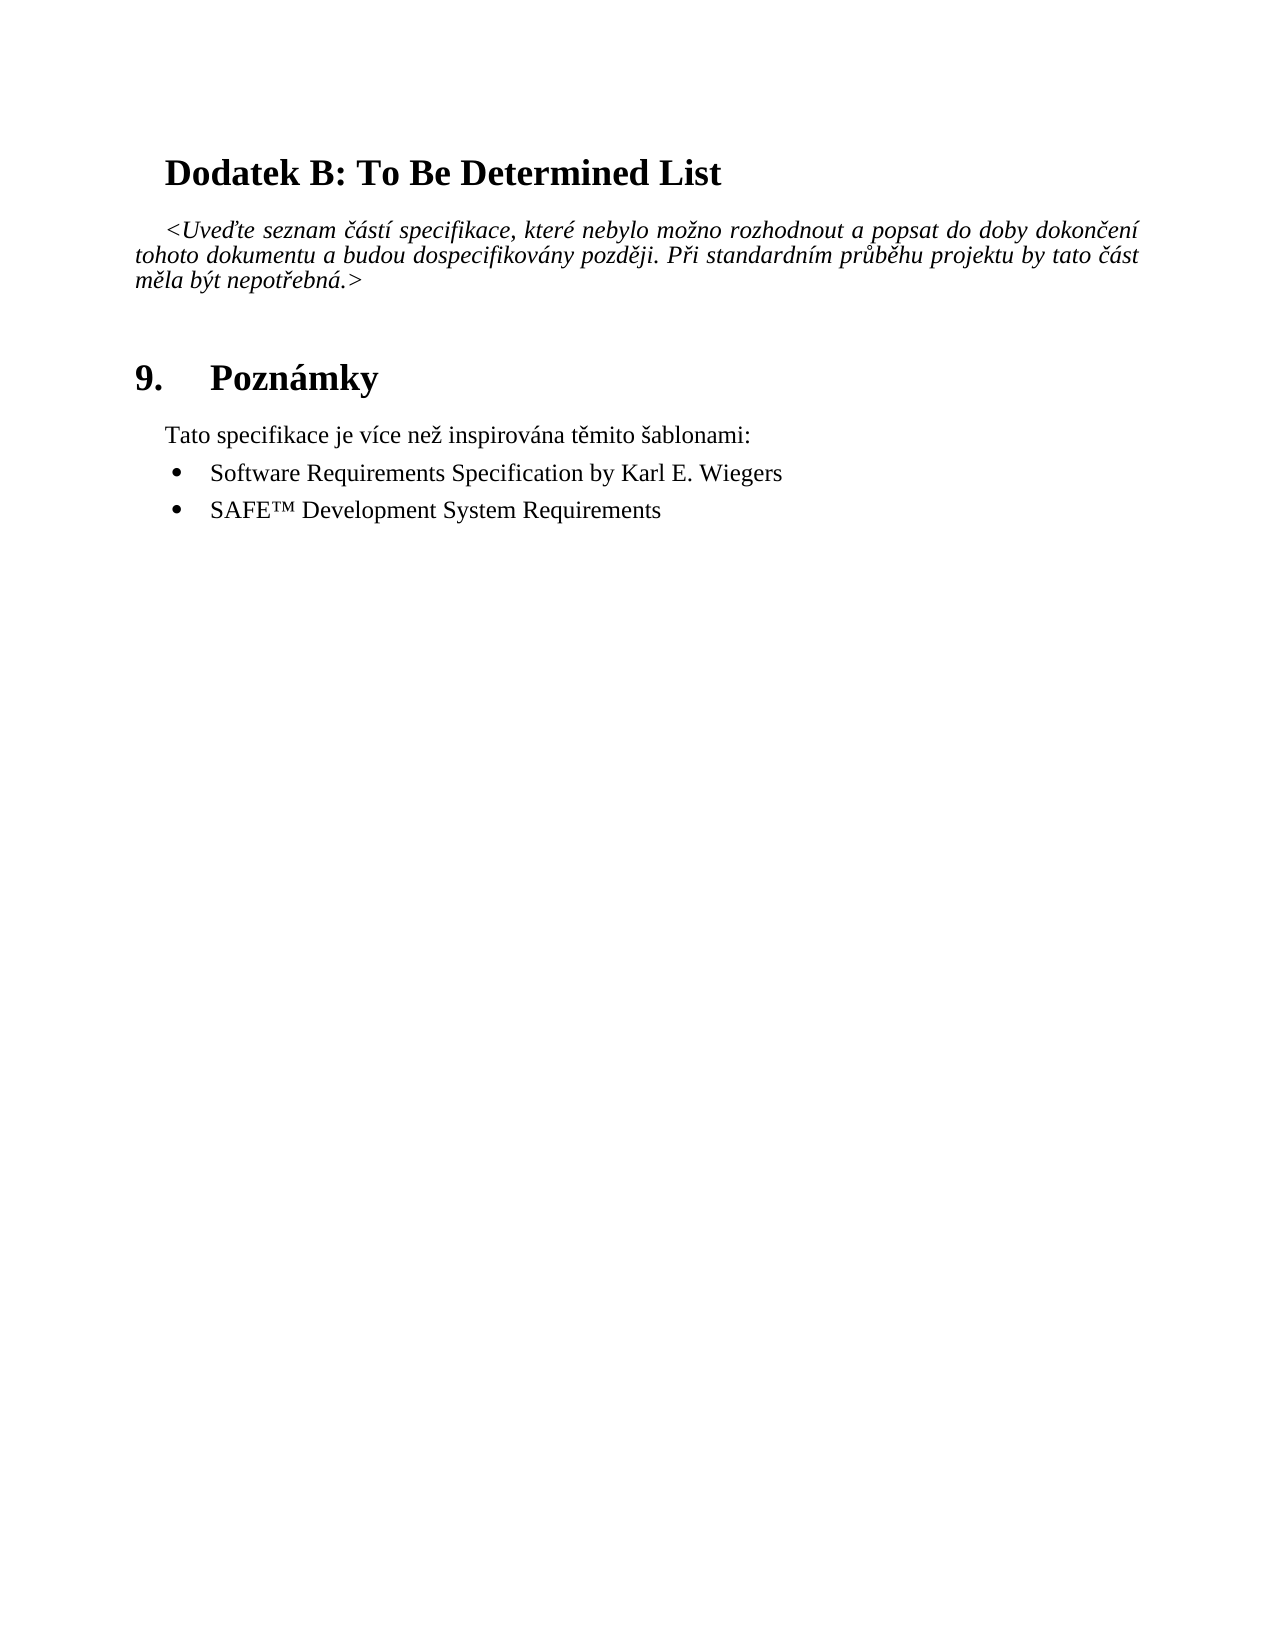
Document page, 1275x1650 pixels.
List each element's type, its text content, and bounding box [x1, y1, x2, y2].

list SAFE™ Development System Requirements [172, 499, 1140, 524]
subtitle Poznámky [135, 356, 1140, 399]
text Dodatek B: To Be Determined List [135, 150, 1140, 193]
list Software Requirements Specification by Karl E. Wiegers [172, 461, 1140, 486]
text <Uveďte seznam částí specifikace, které nebylo možno rozhodnout a popsat do doby dokončení tohoto dokumentu a budou dospecifikovány později. Při standardním průběhu projektu by tato část měla být nepotřebná.> [135, 218, 1140, 293]
text Tato specifikace je více než inspirována těmito šablonami: [135, 424, 1140, 449]
